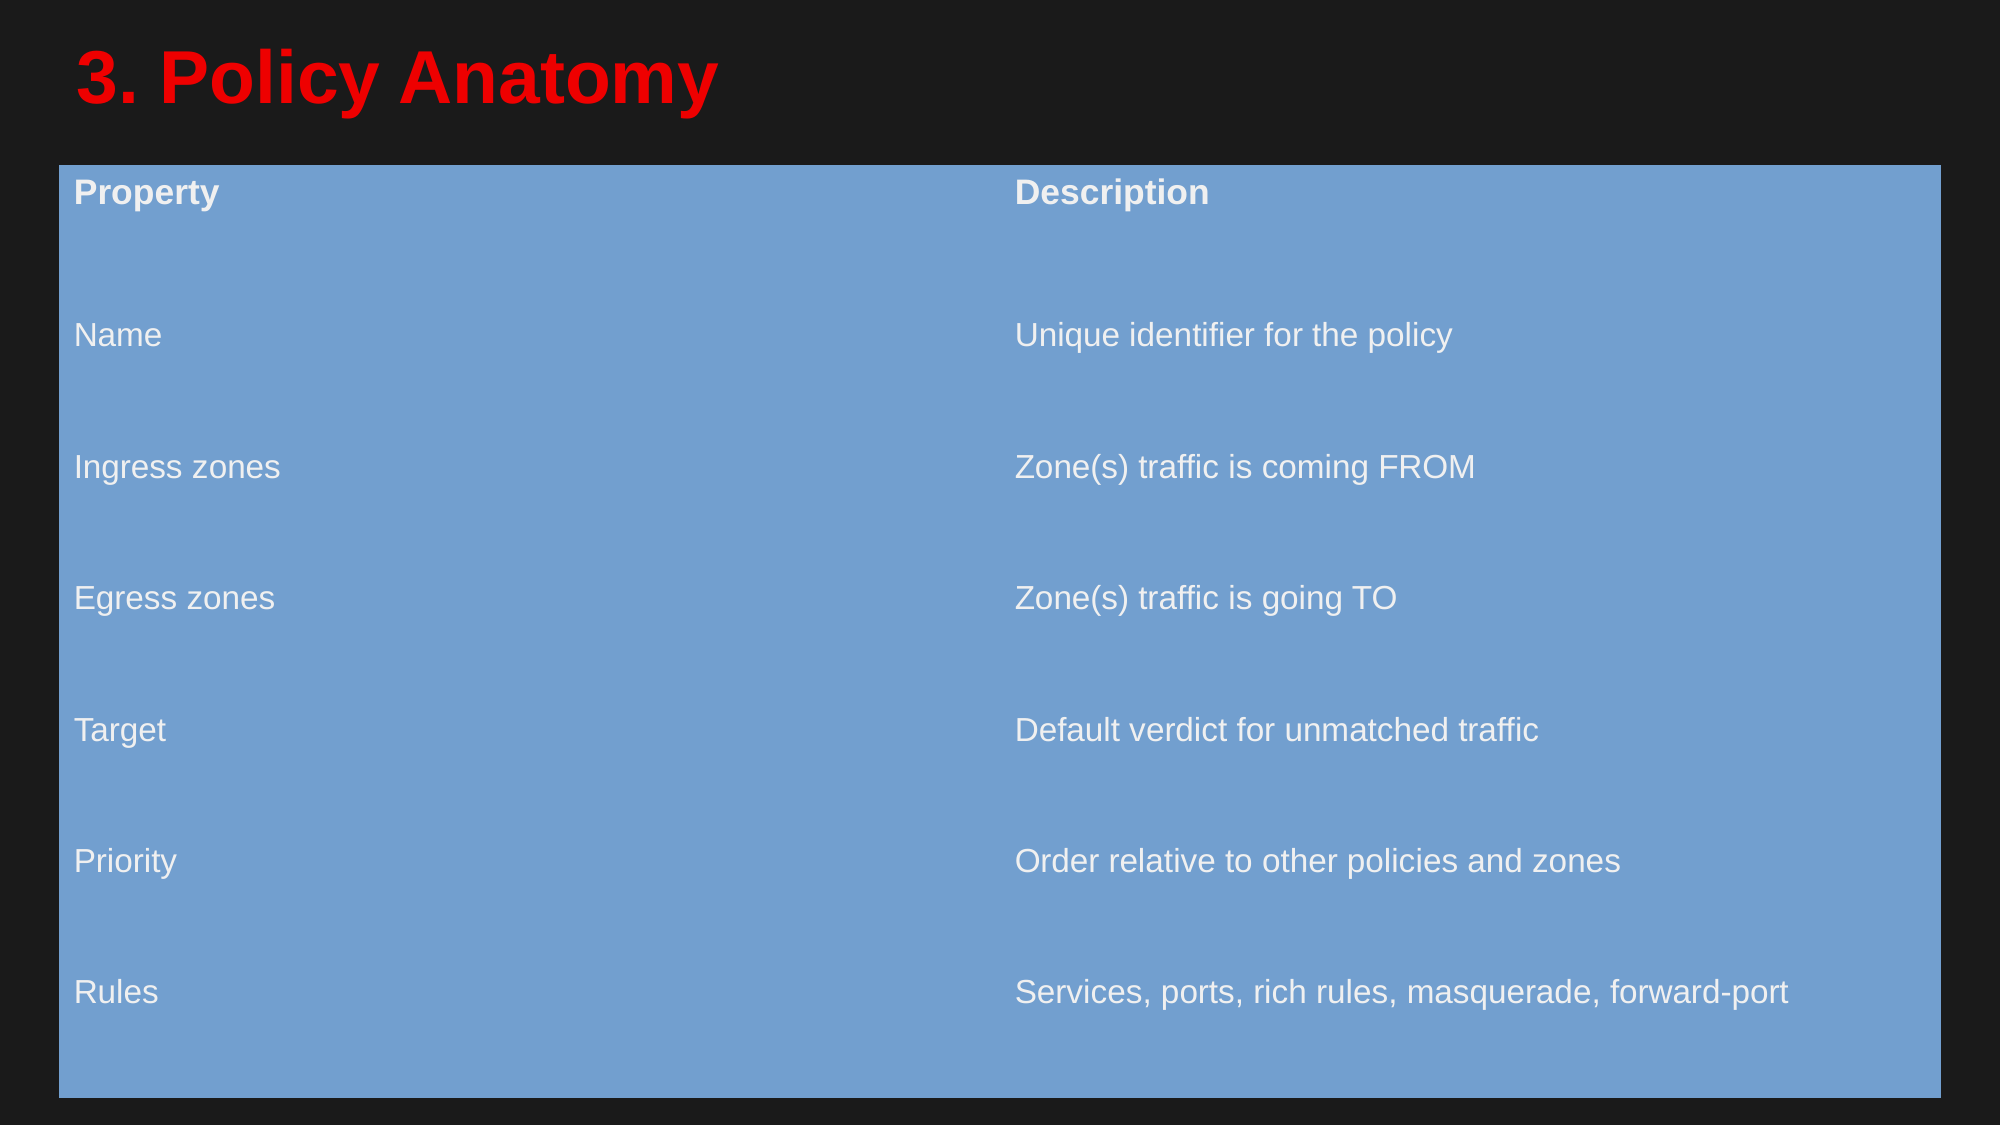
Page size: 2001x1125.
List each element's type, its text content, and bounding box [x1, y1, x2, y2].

table_cell Unique identifier for the policy [1000, 309, 1941, 441]
table_cell Rules [59, 967, 1000, 1098]
text_box 3. Policy Anatomy [59, 23, 1942, 142]
table_cell Ingress zones [59, 441, 1000, 572]
table_cell Egress zones [59, 572, 1000, 704]
table_header Property [59, 165, 1000, 309]
table_cell Default verdict for unmatched traffic [1000, 704, 1941, 835]
table_cell Name [59, 309, 1000, 441]
table_cell Zone(s) traffic is coming FROM [1000, 441, 1941, 572]
table_cell Zone(s) traffic is going TO [1000, 572, 1941, 704]
table_cell Priority [59, 835, 1000, 967]
table_cell Target [59, 704, 1000, 835]
table_cell Order relative to other policies and zones [1000, 835, 1941, 967]
table_cell Services, ports, rich rules, masquerade, forward-port [1000, 967, 1941, 1098]
table_header Description [1000, 165, 1941, 309]
